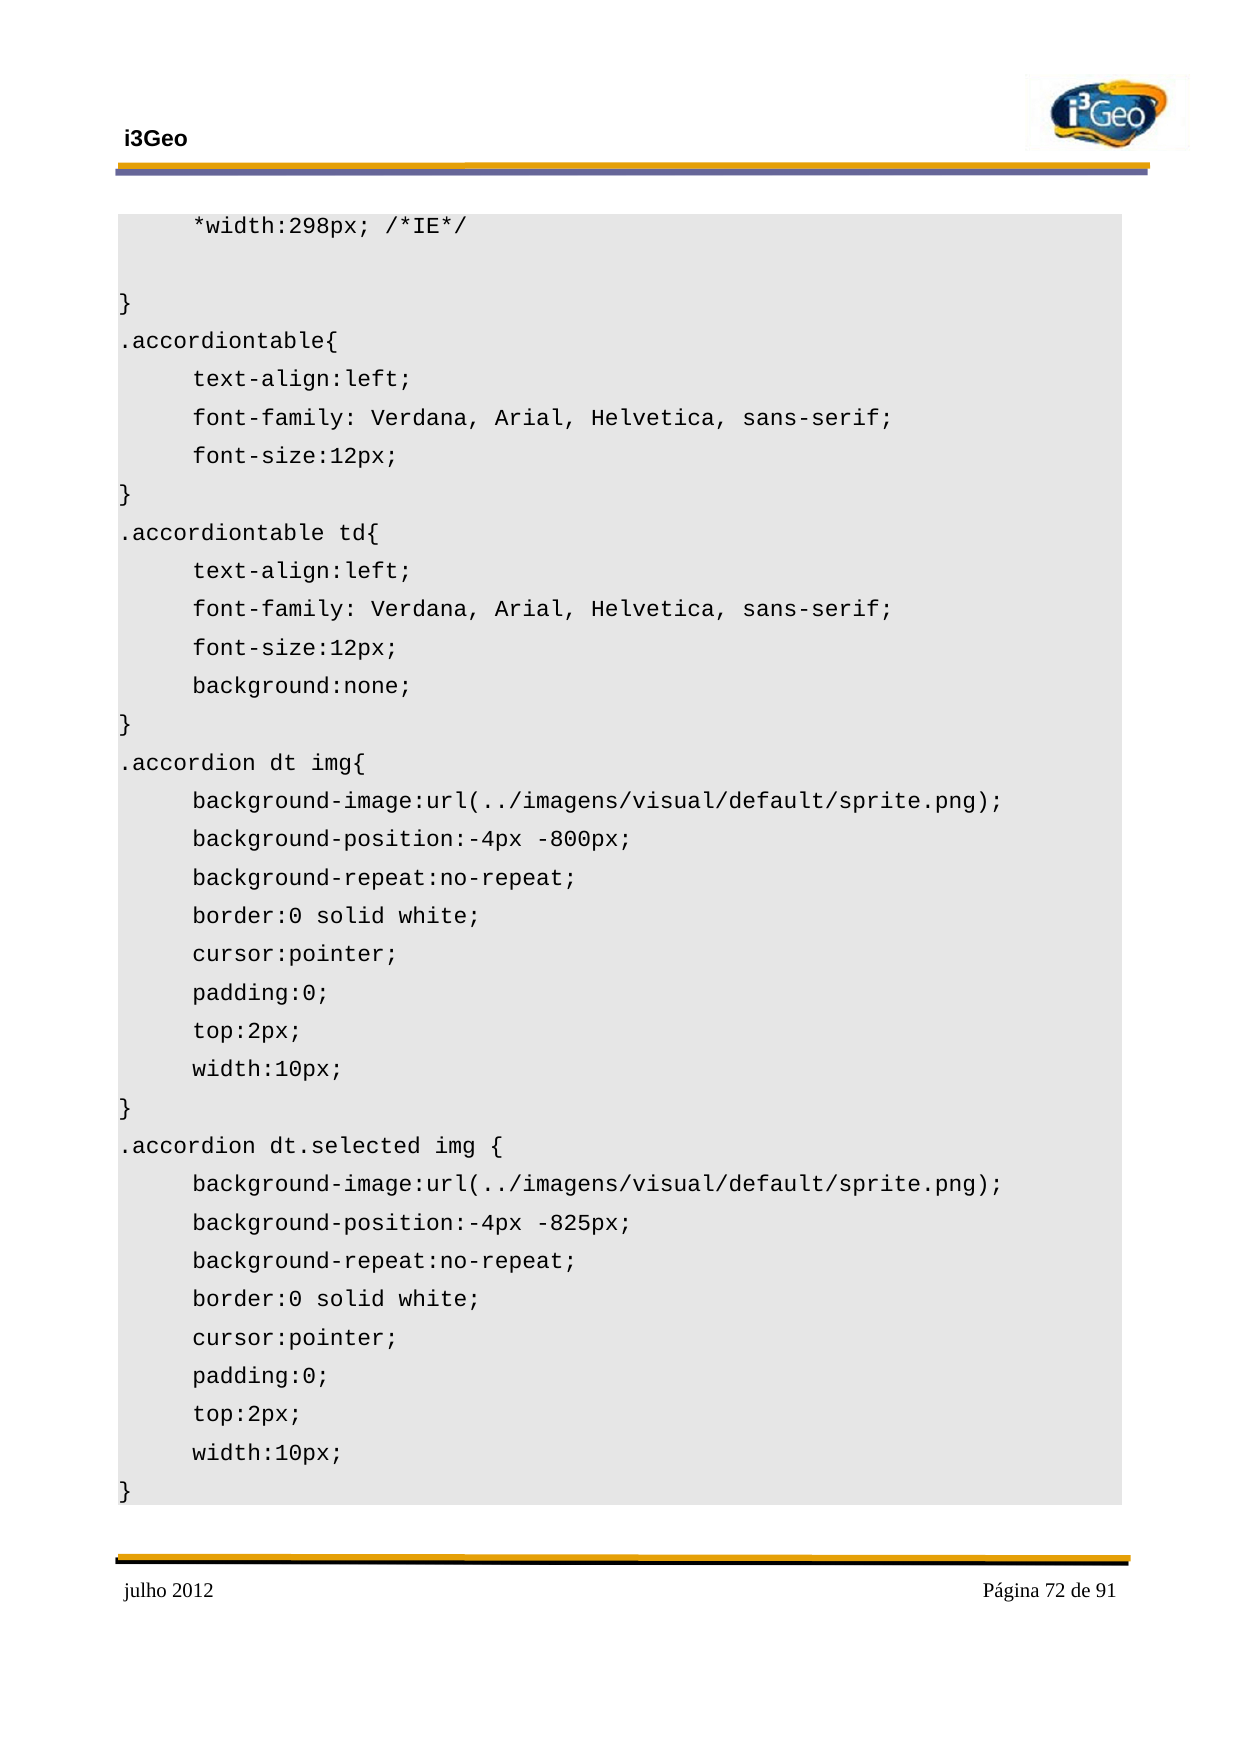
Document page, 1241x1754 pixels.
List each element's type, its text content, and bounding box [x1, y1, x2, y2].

text top:2px; [118, 1019, 1122, 1045]
text padding:0; [118, 1364, 1122, 1390]
text background-position:-4px -825px; [118, 1211, 1122, 1237]
text background-position:-4px -800px; [118, 828, 1122, 854]
text background-repeat:no-repeat; [118, 1249, 1122, 1275]
text font-size:12px; [118, 636, 1122, 662]
text background:none; [118, 674, 1122, 700]
text .accordion dt img{ [118, 751, 1122, 777]
text text-align:left; [118, 368, 1122, 394]
text } [118, 1479, 1122, 1505]
text *width:298px; /*IE*/ [118, 214, 1122, 240]
text top:2px; [118, 1403, 1122, 1429]
text cursor:pointer; [118, 943, 1122, 969]
text } [118, 483, 1122, 509]
text font-size:12px; [118, 444, 1122, 470]
text } [118, 291, 1122, 317]
text } [118, 1096, 1122, 1122]
text background-image:url(../imagens/visual/default/sprite.png); [118, 789, 1122, 815]
text .accordiontable td{ [118, 521, 1122, 547]
text font-family: Verdana, Arial, Helvetica, sans-serif; [118, 406, 1122, 432]
text width:10px; [118, 1441, 1122, 1467]
text background-image:url(../imagens/visual/default/sprite.png); [118, 1173, 1122, 1199]
text text-align:left; [118, 559, 1122, 585]
text .accordiontable{ [118, 329, 1122, 355]
text background-repeat:no-repeat; [118, 866, 1122, 892]
text cursor:pointer; [118, 1326, 1122, 1352]
picture [1025, 74, 1191, 151]
text font-family: Verdana, Arial, Helvetica, sans-serif; [118, 598, 1122, 624]
text border:0 solid white; [118, 904, 1122, 930]
text padding:0; [118, 981, 1122, 1007]
text } [118, 713, 1122, 739]
text width:10px; [118, 1058, 1122, 1084]
text .accordion dt.selected img { [118, 1134, 1122, 1160]
text border:0 solid white; [118, 1288, 1122, 1314]
